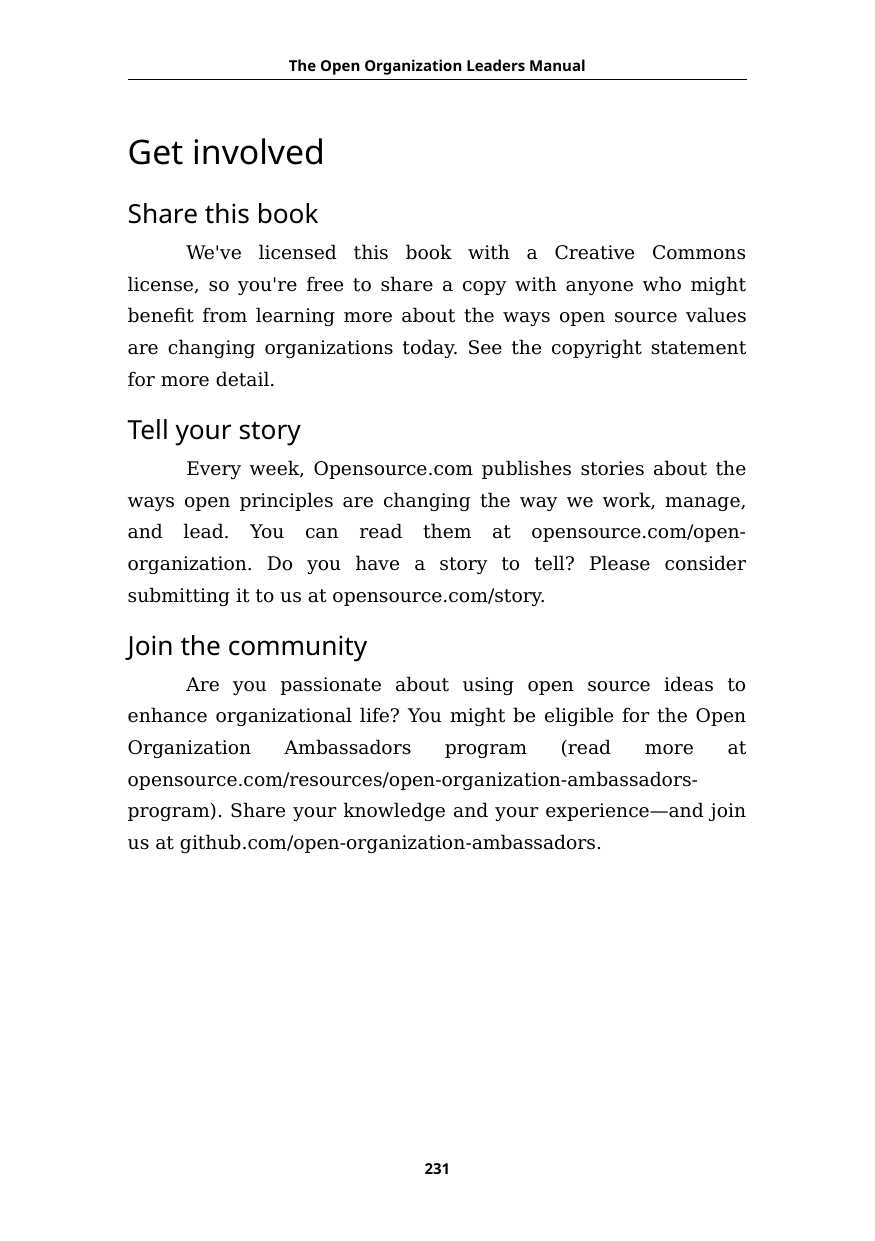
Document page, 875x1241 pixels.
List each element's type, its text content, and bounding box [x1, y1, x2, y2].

subtitle Join the community [127, 631, 747, 661]
subtitle Share this book [127, 199, 747, 230]
text Every week, Opensource.com publishes stories about the ways open principles are changing the way we work, manage, and lead. You can read them at opensource.com/open-organization. Do you have a story to tell? Please consider submitting it to us at opensource.com/story. [127, 458, 747, 606]
subtitle Tell your story [127, 415, 747, 445]
text We've licensed this book with a Creative Commons license, so you're free to share a copy with anyone who might benefit from learning more about the ways open source values are changing organizations today. See the copyright statement for more detail. [127, 242, 747, 391]
text Are you passionate about using open source ideas to enhance organizational life? You might be eligible for the Open Organization Ambassadors program (read more at opensource.com/resources/open-organization-ambassadors-program). Share your knowledge and your experience—and join us at github.com/open-organization-ambassadors. [127, 674, 747, 854]
subtitle Get involved [127, 133, 747, 172]
